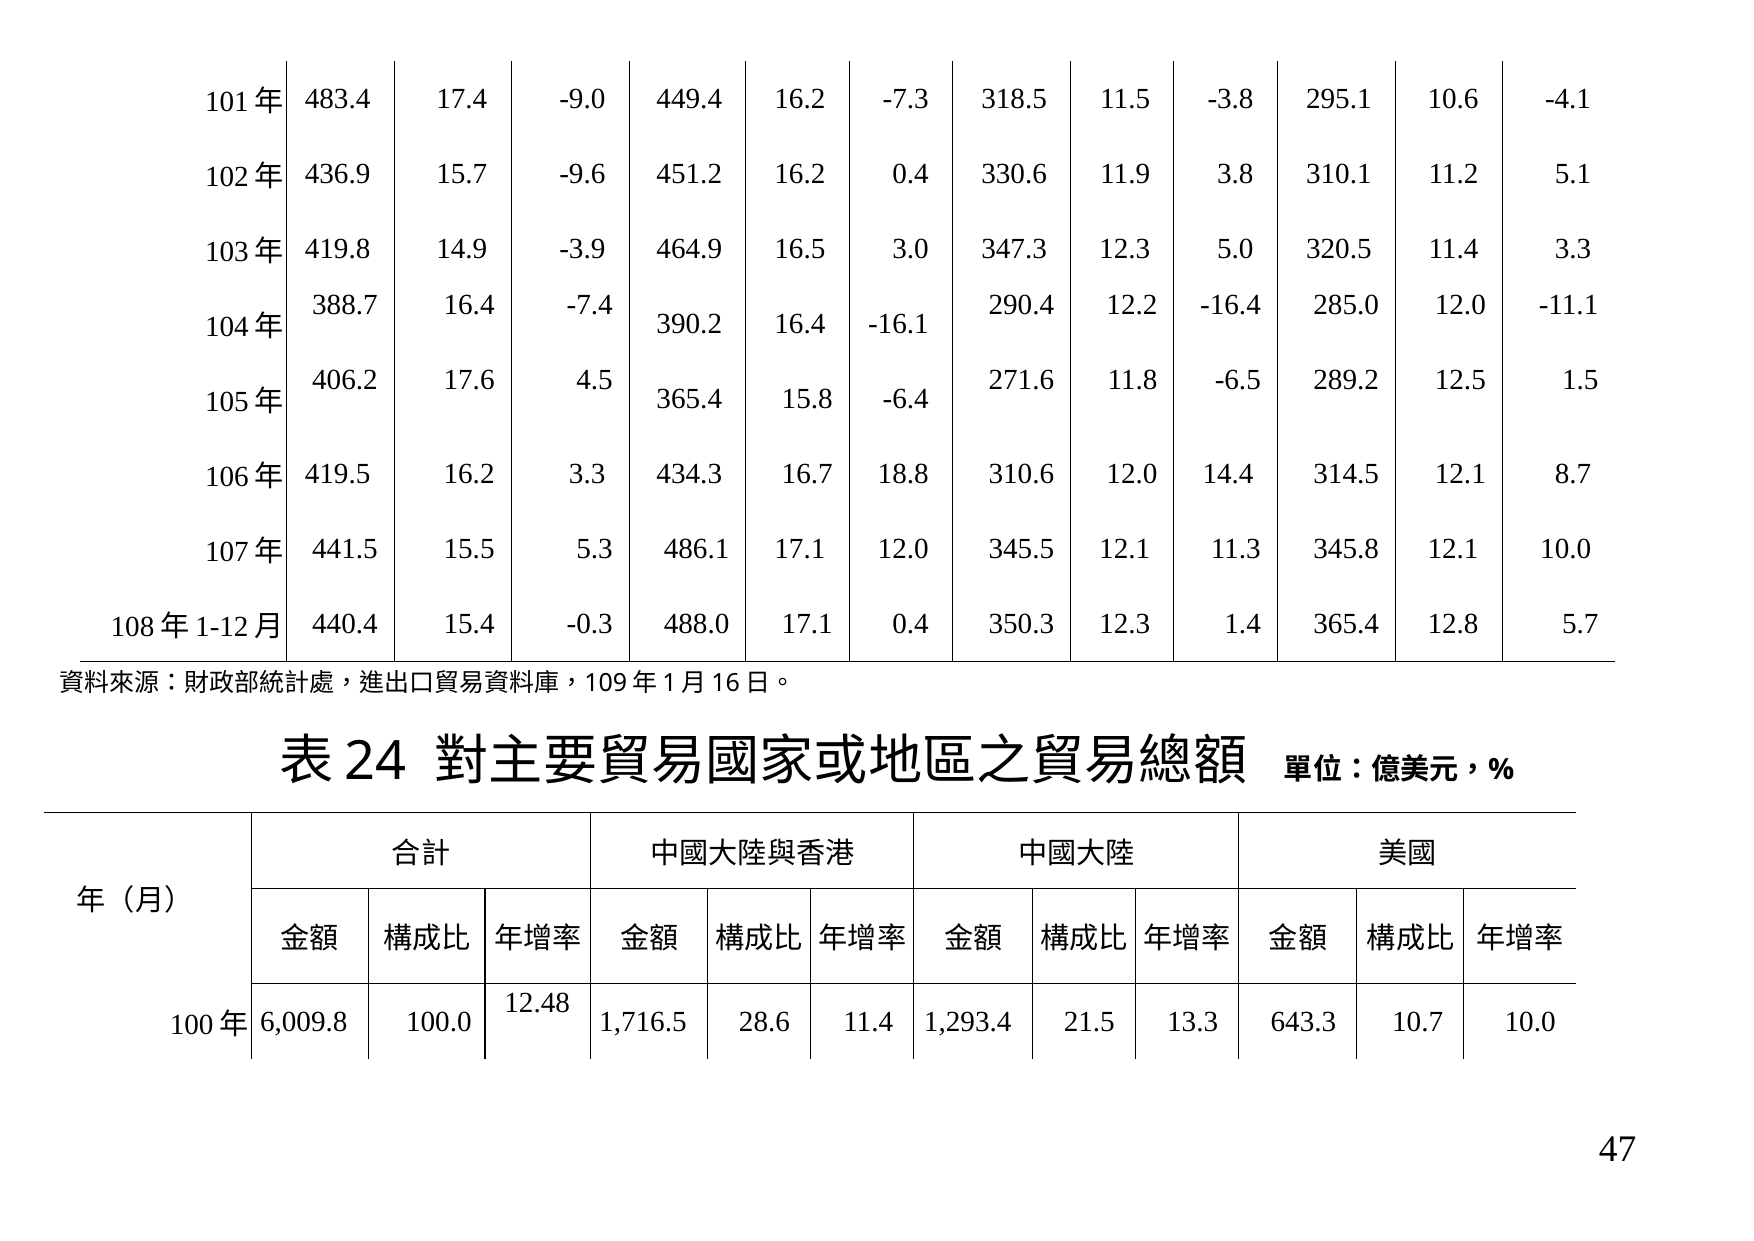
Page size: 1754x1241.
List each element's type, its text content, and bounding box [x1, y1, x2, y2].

table_cell 10.0 [1464, 984, 1576, 1059]
table_cell -16.1 [850, 286, 952, 361]
table_cell -9.0 [512, 61, 629, 136]
table_cell 488.0 [630, 586, 745, 661]
table_cell 11.4 [811, 984, 913, 1059]
table_cell 11.8 [1071, 361, 1173, 436]
table_cell 金額 [591, 889, 707, 983]
table_cell 441.5 [287, 511, 394, 586]
table_cell -4.1 [1503, 61, 1615, 136]
table_cell -6.5 [1174, 361, 1277, 436]
table_cell 643.3 [1239, 984, 1356, 1059]
table_cell 構成比 [1033, 889, 1135, 983]
table_cell 419.5 [287, 436, 394, 511]
table_cell -6.4 [850, 361, 952, 436]
table_cell -16.4 [1174, 286, 1277, 361]
table_cell 1,716.5 [591, 984, 707, 1059]
table_cell 5.0 [1174, 211, 1277, 286]
table_cell 345.8 [1278, 511, 1395, 586]
table_cell 100.0 [369, 984, 484, 1059]
table_cell 318.5 [953, 61, 1070, 136]
table_cell 16.5 [746, 211, 849, 286]
table_cell 17.1 [746, 511, 849, 586]
table_cell 295.1 [1278, 61, 1395, 136]
table_cell 100年 [44, 983, 251, 1059]
table_cell 390.2 [630, 286, 745, 361]
table_cell 10.7 [1357, 984, 1463, 1059]
table_cell 314.5 [1278, 436, 1395, 511]
table_header 合計 [252, 813, 590, 888]
table_cell 11.4 [1396, 211, 1502, 286]
table_cell 10.6 [1396, 61, 1502, 136]
table_cell 年增率 [811, 889, 913, 983]
table_cell 15.8 [746, 361, 849, 436]
table_cell 5.1 [1503, 136, 1615, 211]
table_cell 105年 [80, 361, 286, 436]
table_cell 0.4 [850, 136, 952, 211]
table_cell 16.4 [746, 286, 849, 361]
table_cell 3.8 [1174, 136, 1277, 211]
table_header 中國大陸 [914, 813, 1238, 888]
table_cell 290.4 [953, 286, 1070, 361]
table_cell 449.4 [630, 61, 745, 136]
table_cell 12.1 [1396, 511, 1502, 586]
table_cell 434.3 [630, 436, 745, 511]
table_cell 108年1-12月 [80, 586, 286, 661]
table_cell 102年 [80, 136, 286, 211]
table_cell 388.7 [287, 286, 394, 361]
table_cell 11.9 [1071, 136, 1173, 211]
table_cell 104年 [80, 286, 286, 361]
table_cell 406.2 [287, 361, 394, 436]
table_cell 101年 [80, 61, 286, 136]
table_cell -7.3 [850, 61, 952, 136]
table_cell 構成比 [708, 889, 810, 983]
table_cell 310.1 [1278, 136, 1395, 211]
table_cell 15.5 [395, 511, 511, 586]
table_cell 金額 [252, 889, 368, 983]
table_cell 350.3 [953, 586, 1070, 661]
table_cell 486.1 [630, 511, 745, 586]
table_cell 11.2 [1396, 136, 1502, 211]
table_cell 271.6 [953, 361, 1070, 436]
table_cell -9.6 [512, 136, 629, 211]
table_cell 1.4 [1174, 586, 1277, 661]
table_cell 14.4 [1174, 436, 1277, 511]
table_cell 107年 [80, 511, 286, 586]
table_cell 1,293.4 [914, 984, 1032, 1059]
table_cell 12.3 [1071, 211, 1173, 286]
table_cell 1.5 [1503, 361, 1615, 436]
table_cell 15.7 [395, 136, 511, 211]
table_cell 419.8 [287, 211, 394, 286]
table_cell 年增率 [1464, 889, 1576, 983]
table_cell 金額 [914, 889, 1032, 983]
table_cell 436.9 [287, 136, 394, 211]
text 資料來源：財政部統計處，進出口貿易資料庫，109年1月16日。 [59, 662, 1636, 699]
table_cell 12.5 [1396, 361, 1502, 436]
table_cell 16.2 [746, 136, 849, 211]
table_cell 17.4 [395, 61, 511, 136]
table_cell 0.4 [850, 586, 952, 661]
table_cell 17.6 [395, 361, 511, 436]
table_cell 16.4 [395, 286, 511, 361]
table_cell 483.4 [287, 61, 394, 136]
table_header 中國大陸與香港 [591, 813, 913, 888]
table_cell 10.0 [1503, 511, 1615, 586]
table_cell 16.2 [746, 61, 849, 136]
table_cell 365.4 [1278, 586, 1395, 661]
table_cell 11.5 [1071, 61, 1173, 136]
table_cell 年增率 [486, 889, 590, 983]
table_cell 15.4 [395, 586, 511, 661]
table_cell 5.3 [512, 511, 629, 586]
table_cell 106年 [80, 436, 286, 511]
table_cell 6,009.8 [252, 984, 368, 1059]
table_cell 12.0 [850, 511, 952, 586]
table_cell 464.9 [630, 211, 745, 286]
table_cell 12.48 [486, 984, 590, 1059]
table_cell 12.8 [1396, 586, 1502, 661]
table_cell 28.6 [708, 984, 810, 1059]
table_cell 構成比 [369, 889, 484, 983]
table_cell 440.4 [287, 586, 394, 661]
table_cell 12.1 [1396, 436, 1502, 511]
table_cell 310.6 [953, 436, 1070, 511]
table_cell 8.7 [1503, 436, 1615, 511]
table_cell 18.8 [850, 436, 952, 511]
table_cell 285.0 [1278, 286, 1395, 361]
table_cell 451.2 [630, 136, 745, 211]
table_cell 330.6 [953, 136, 1070, 211]
table_cell 14.9 [395, 211, 511, 286]
table_cell 347.3 [953, 211, 1070, 286]
table_cell 4.5 [512, 361, 629, 436]
table_cell -7.4 [512, 286, 629, 361]
table_cell 12.0 [1071, 436, 1173, 511]
table_header 年（月） [44, 813, 251, 983]
subtitle 表24 對主要貿易國家或地區之貿易總額 單位：億美元，% [59, 699, 1636, 812]
table_cell -11.1 [1503, 286, 1615, 361]
table_cell 365.4 [630, 361, 745, 436]
table_cell 320.5 [1278, 211, 1395, 286]
table_cell 3.0 [850, 211, 952, 286]
table_cell 289.2 [1278, 361, 1395, 436]
table_cell 3.3 [512, 436, 629, 511]
table_cell 13.3 [1136, 984, 1238, 1059]
table_cell 金額 [1239, 889, 1356, 983]
table_cell -3.9 [512, 211, 629, 286]
table_cell 12.3 [1071, 586, 1173, 661]
table_cell 構成比 [1357, 889, 1463, 983]
table_cell 16.7 [746, 436, 849, 511]
table_cell 12.2 [1071, 286, 1173, 361]
table_cell -3.8 [1174, 61, 1277, 136]
table_cell 3.3 [1503, 211, 1615, 286]
table_cell 103年 [80, 211, 286, 286]
table_cell 12.0 [1396, 286, 1502, 361]
table_cell 345.5 [953, 511, 1070, 586]
table_cell 年增率 [1136, 889, 1238, 983]
table_cell 16.2 [395, 436, 511, 511]
table_cell 17.1 [746, 586, 849, 661]
table_cell 5.7 [1503, 586, 1615, 661]
table_cell 11.3 [1174, 511, 1277, 586]
table_cell -0.3 [512, 586, 629, 661]
table_cell 12.1 [1071, 511, 1173, 586]
table_cell 21.5 [1033, 984, 1135, 1059]
table_header 美國 [1239, 813, 1576, 888]
